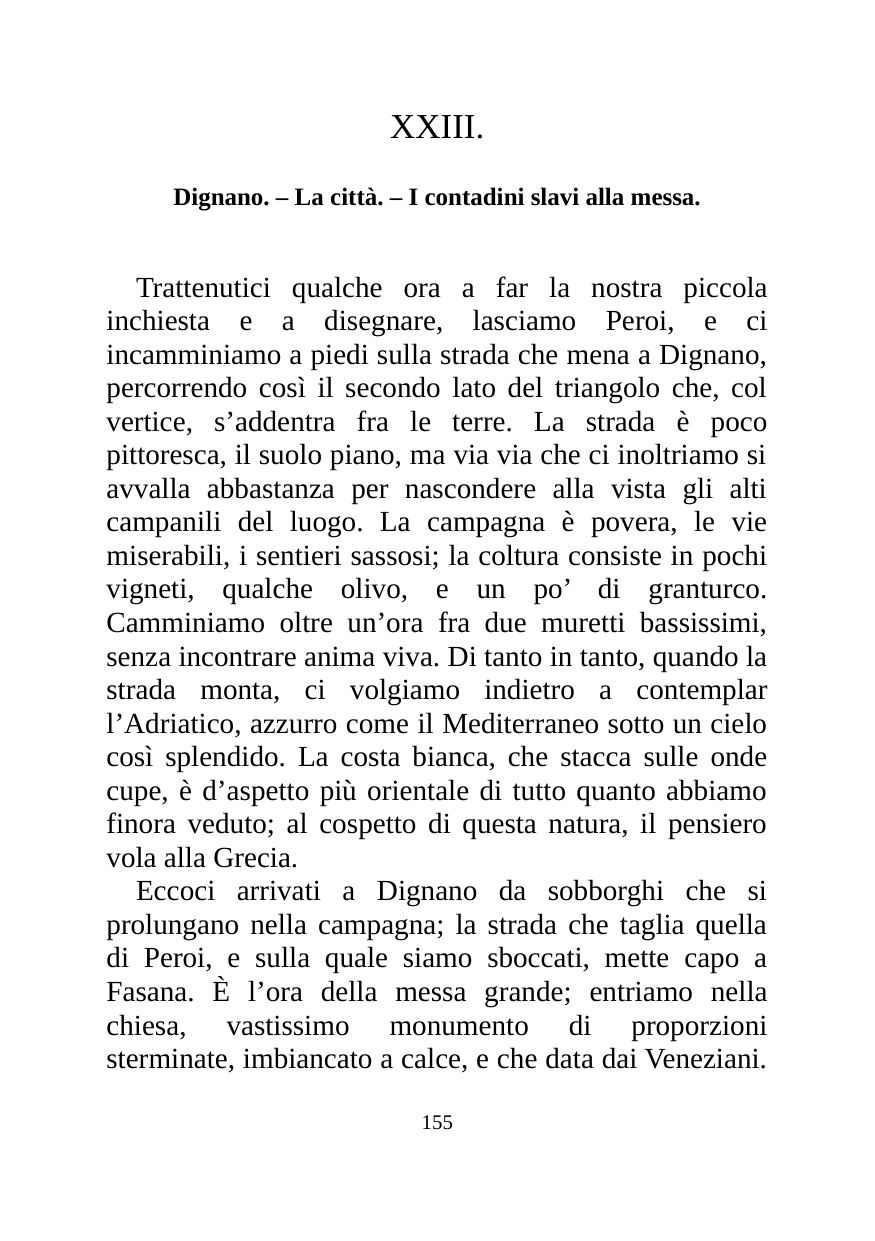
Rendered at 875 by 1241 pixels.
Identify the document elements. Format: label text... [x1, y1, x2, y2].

subtitle XXIII. [106, 106, 768, 146]
text Trattenutici qualche ora a far la nostra piccola inchiesta e a disegnare, lasciamo Peroi, e ci incamminiamo a piedi sulla strada che mena a Dignano, percorrendo così il secondo lato del triangolo che, col vertice, s’addentra fra le terre. La strada è poco pittoresca, il suolo piano, ma via via che ci inoltriamo si avvalla abbastanza per nascondere alla vista gli alti campanili del luogo. La campagna è povera, le vie miserabili, i sentieri sassosi; la coltura consiste in pochi vigneti, qualche olivo, e un po’ di granturco. Camminiamo oltre un’ora fra due muretti bassissimi, senza incontrare anima viva. Di tanto in tanto, quando la strada monta, ci volgiamo indietro a contemplar l’Adriatico, azzurro come il Mediterraneo sotto un cielo così splendido. La costa bianca, che stacca sulle onde cupe, è d’aspetto più orientale di tutto quanto abbiamo finora veduto; al cospetto di questa natura, il pensiero vola alla Grecia. [106, 270, 768, 873]
text Eccoci arrivati a Dignano da sobborghi che si prolungano nella campagna; la strada che taglia quella di Peroi, e sulla quale siamo sboccati, mette capo a Fasana. È l’ora della messa grande; entriamo nella chiesa, vastissimo monumento di proporzioni sterminate, imbiancato a calce, e che data dai Veneziani. [106, 873, 768, 1075]
text Dignano. – La città. – I contadini slavi alla messa. [106, 182, 768, 211]
